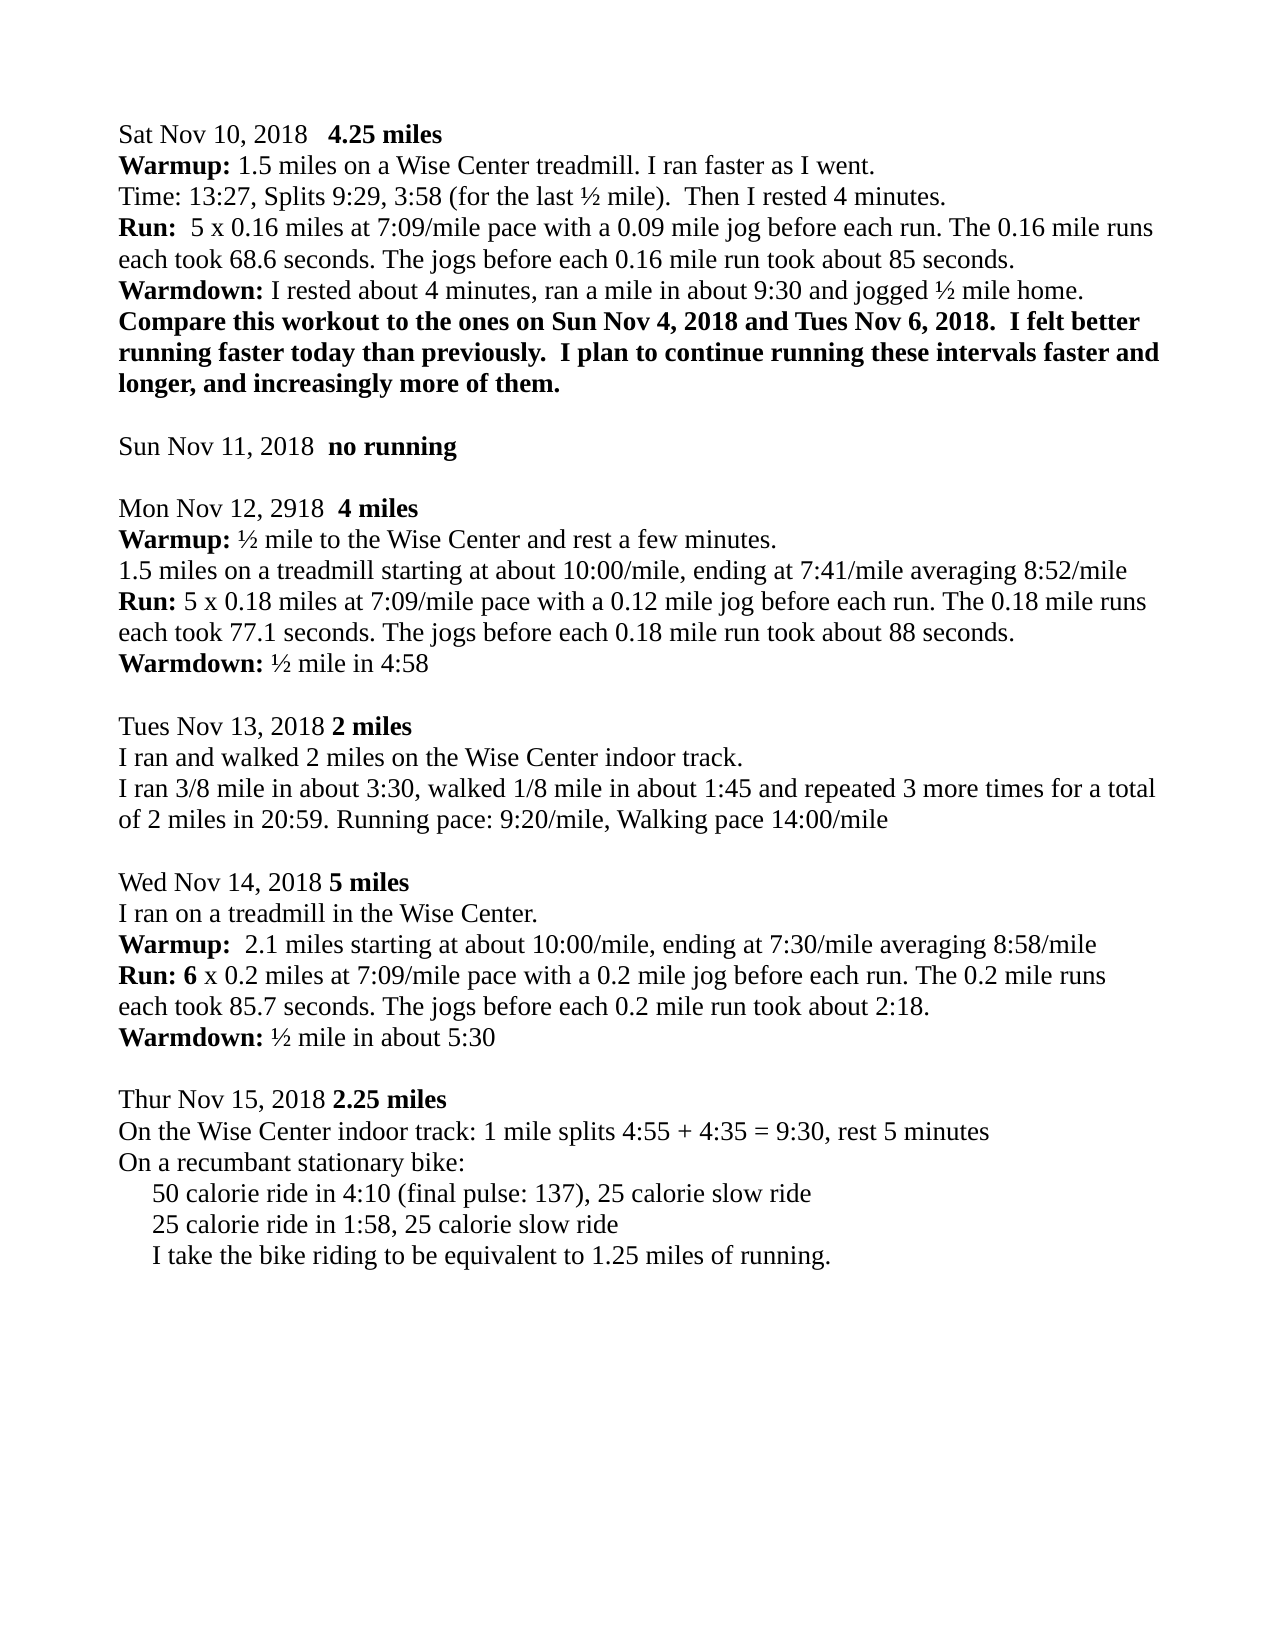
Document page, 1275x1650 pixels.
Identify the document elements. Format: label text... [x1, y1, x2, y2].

list 50 calorie ride in 4:10 (final pulse: 137), 25 calorie slow ride [118, 1177, 1161, 1208]
list On the Wise Center indoor track: 1 mile splits 4:55 + 4:35 = 9:30, rest 5 minutes [118, 1115, 1161, 1146]
list I take the bike riding to be equivalent to 1.25 miles of running. [118, 1239, 1161, 1271]
text I ran and walked 2 miles on the Wise Center indoor track. [118, 741, 1161, 772]
text Sun Nov 11, 2018 no running [118, 429, 1161, 461]
text Time: 13:27, Splits 9:29, 3:58 (for the last ½ mile). Then I rested 4 minutes. [118, 180, 1161, 212]
text Warmup: 1.5 miles on a Wise Center treadmill. I ran faster as I went. [118, 149, 1161, 180]
text Tues Nov 13, 2018 2 miles [118, 710, 1161, 741]
text I ran 3/8 mile in about 3:30, walked 1/8 mile in about 1:45 and repeated 3 more times for a total of 2 miles in 20:59. Running pace: 9:20/mile, Walking pace 14:00/mile [118, 772, 1161, 834]
list On a recumbant stationary bike: [118, 1146, 1161, 1177]
list Warmdown: ½ mile in about 5:30 [118, 1021, 1161, 1052]
list 1.5 miles on a treadmill starting at about 10:00/mile, ending at 7:41/mile averaging 8:52/mile Run: 5 x 0.18 miles at 7:09/mile pace with a 0.12 mile jog before each run. The 0.18 mile runs each took 77.1 seconds. The jogs before each 0.18 mile run took about 88 seconds. [118, 554, 1161, 648]
text Sat Nov 10, 2018 4.25 miles [118, 118, 1161, 149]
list Thur Nov 15, 2018 2.25 miles [118, 1084, 1161, 1115]
list Warmdown: ½ mile in 4:58 [118, 648, 1161, 679]
text Mon Nov 12, 2918 4 miles [118, 492, 1161, 523]
text Compare this workout to the ones on Sun Nov 4, 2018 and Tues Nov 6, 2018. I felt better running faster today than previously. I plan to continue running these intervals faster and longer, and increasingly more of them. [118, 305, 1161, 398]
text I ran on a treadmill in the Wise Center. [118, 897, 1161, 928]
list Run: 6 x 0.2 miles at 7:09/mile pace with a 0.2 mile jog before each run. The 0.2 mile runs each took 85.7 seconds. The jogs before each 0.2 mile run took about 2:18. [118, 959, 1161, 1021]
list 25 calorie ride in 1:58, 25 calorie slow ride [118, 1208, 1161, 1239]
text Run: 5 x 0.16 miles at 7:09/mile pace with a 0.09 mile jog before each run. The 0.16 mile runs each took 68.6 seconds. The jogs before each 0.16 mile run took about 85 seconds. [118, 212, 1161, 274]
text Warmup: ½ mile to the Wise Center and rest a few minutes. [118, 523, 1161, 554]
text Warmdown: I rested about 4 minutes, ran a mile in about 9:30 and jogged ½ mile home. [118, 274, 1161, 305]
text Wed Nov 14, 2018 5 miles [118, 866, 1161, 897]
text Warmup: 2.1 miles starting at about 10:00/mile, ending at 7:30/mile averaging 8:58/mile [118, 928, 1161, 959]
